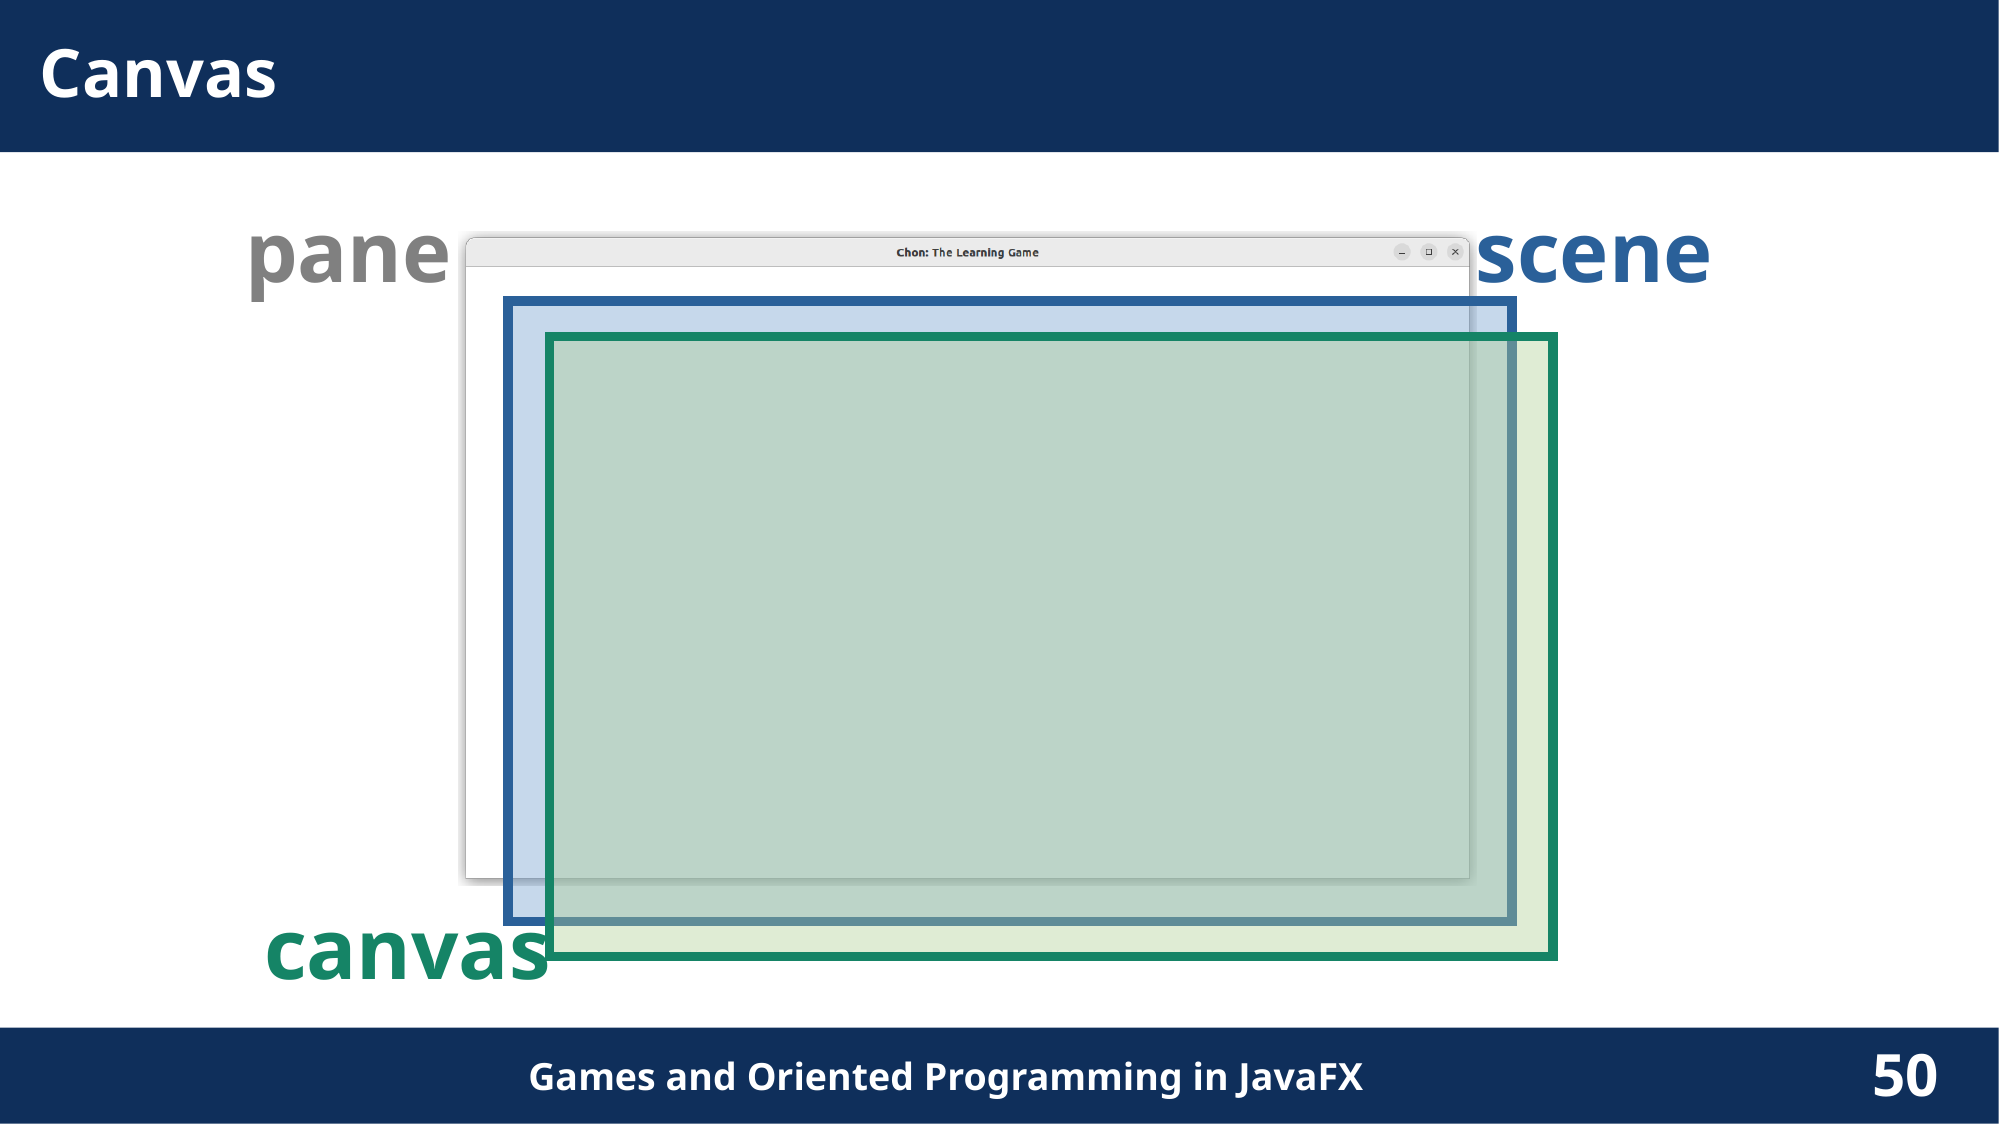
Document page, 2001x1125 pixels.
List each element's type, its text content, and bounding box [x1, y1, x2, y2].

text_box scene [1435, 192, 1754, 308]
text_box canvas [248, 889, 567, 1004]
text_box Canvas [25, 23, 1999, 119]
text_box pane [188, 192, 508, 308]
text_box [507, 301, 1554, 957]
picture [508, 231, 1435, 301]
picture [458, 308, 507, 886]
